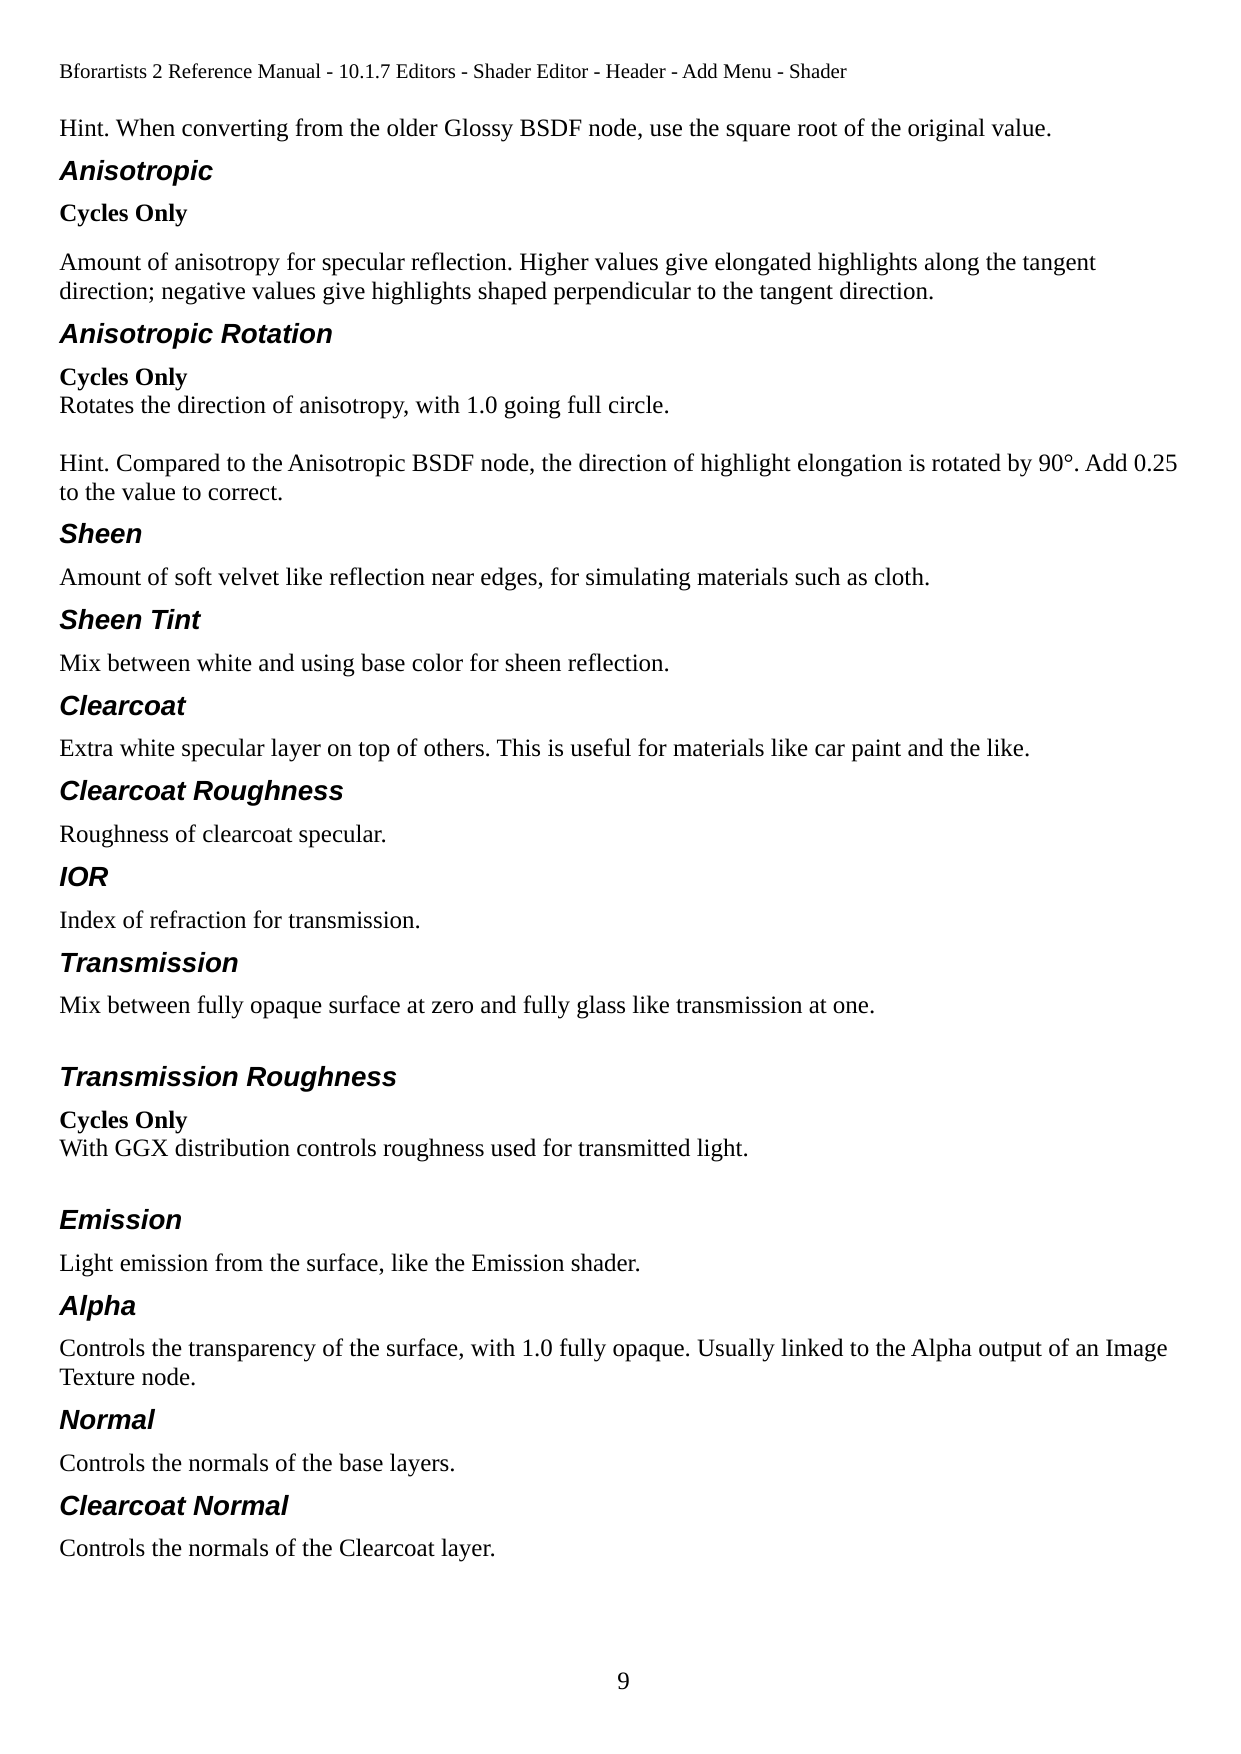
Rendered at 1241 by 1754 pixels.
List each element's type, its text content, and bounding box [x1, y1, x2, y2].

subtitle Transmission Roughness [59, 1060, 1181, 1092]
subtitle Alpha [59, 1289, 1181, 1321]
text Mix between fully opaque surface at zero and fully glass like transmission at one. [59, 990, 1181, 1019]
text Cycles Only [59, 198, 1181, 227]
subtitle Transmission [59, 946, 1181, 978]
subtitle Anisotropic [59, 154, 1181, 186]
text Mix between white and using base color for sheen reflection. [59, 648, 1181, 677]
text Amount of anisotropy for specular reflection. Higher values give elongated highlights along the tangent direction; negative values give highlights shaped perpendicular to the tangent direction. [59, 247, 1181, 305]
subtitle Clearcoat [59, 689, 1181, 721]
subtitle Sheen Tint [59, 603, 1181, 635]
text Light emission from the surface, like the Emission shader. [59, 1248, 1181, 1277]
text Controls the normals of the base layers. [59, 1448, 1181, 1477]
subtitle Anisotropic Rotation [59, 317, 1181, 349]
subtitle IOR [59, 860, 1181, 892]
subtitle Sheen [59, 518, 1181, 550]
subtitle Normal [59, 1403, 1181, 1435]
text Roughness of clearcoat specular. [59, 819, 1181, 848]
subtitle Clearcoat Roughness [59, 775, 1181, 807]
text Cycles Only [59, 1105, 1181, 1133]
subtitle Emission [59, 1203, 1181, 1235]
text Hint. Compared to the Anisotropic BSDF node, the direction of highlight elongation is rotated by 90°. Add 0.25 to the value to correct. [59, 448, 1181, 505]
text Hint. When converting from the older Glossy BSDF node, use the square root of the original value. [59, 113, 1181, 141]
subtitle Clearcoat Normal [59, 1489, 1181, 1521]
text Cycles Only [59, 362, 1181, 390]
text Extra white specular layer on top of others. This is useful for materials like car paint and the like. [59, 733, 1181, 762]
text Index of refraction for transmission. [59, 905, 1181, 933]
text Controls the normals of the Clearcoat layer. [59, 1533, 1181, 1562]
text Controls the transparency of the surface, with 1.0 fully opaque. Usually linked to the Alpha output of an Image Texture node. [59, 1333, 1181, 1391]
text Amount of soft velvet like reflection near edges, for simulating materials such as cloth. [59, 562, 1181, 591]
text With GGX distribution controls roughness used for transmitted light. [59, 1133, 1181, 1162]
text Rotates the direction of anisotropy, with 1.0 going full circle. [59, 390, 1181, 419]
